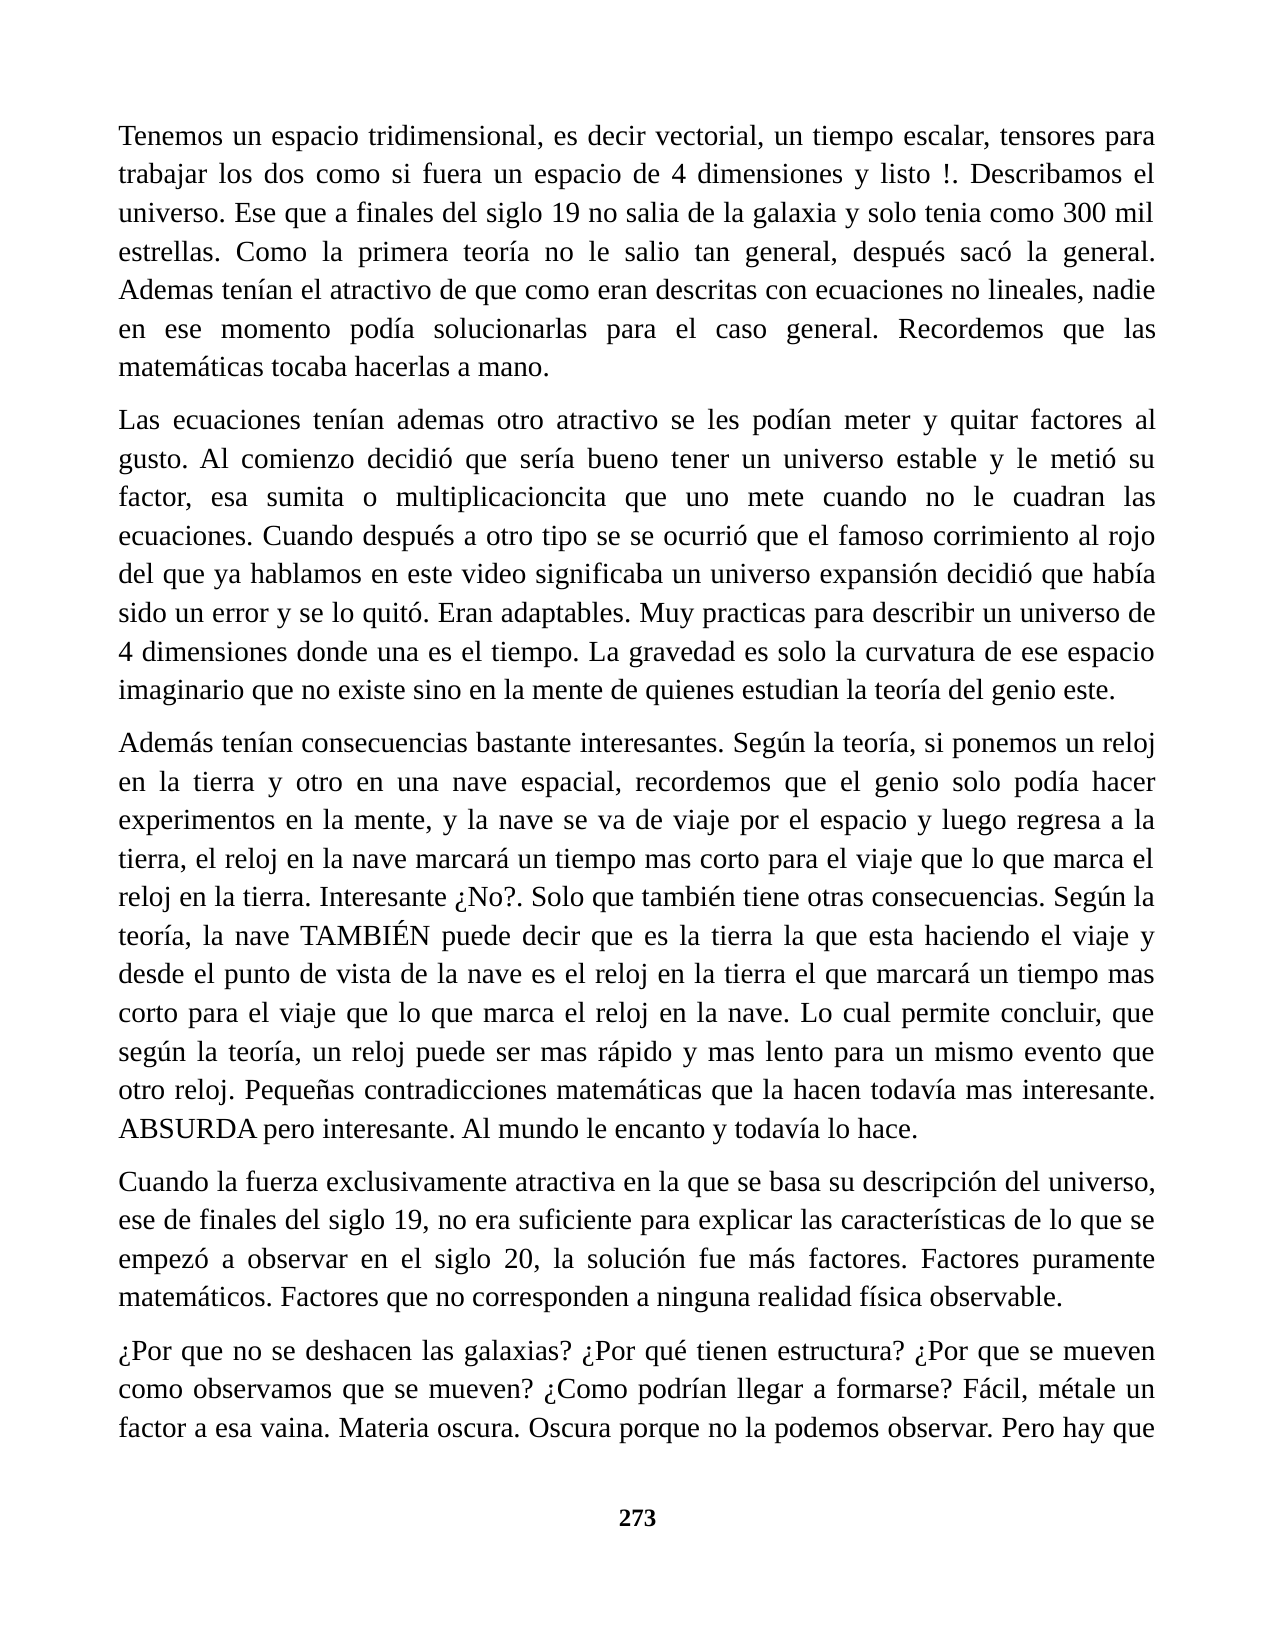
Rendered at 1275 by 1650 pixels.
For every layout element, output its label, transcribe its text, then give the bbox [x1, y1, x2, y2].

text Además tenían consecuencias bastante interesantes. Según la teoría, si ponemos un reloj en la tierra y otro en una nave espacial, recordemos que el genio solo podía hacer experimentos en la mente, y la nave se va de viaje por el espacio y luego regresa a la tierra, el reloj en la nave marcará un tiempo mas corto para el viaje que lo que marca el reloj en la tierra. Interesante ¿No?. Solo que también tiene otras consecuencias. Según la teoría, la nave TAMBIÉN puede decir que es la tierra la que esta haciendo el viaje y desde el punto de vista de la nave es el reloj en la tierra el que marcará un tiempo mas corto para el viaje que lo que marca el reloj en la nave. Lo cual permite concluir, que según la teoría, un reloj puede ser mas rápido y mas lento para un mismo evento que otro reloj. Pequeñas contradicciones matemáticas que la hacen todavía mas interesante. ABSURDA pero interesante. Al mundo le encanto y todavía lo hace. [118, 725, 1157, 1144]
text Las ecuaciones tenían ademas otro atractivo se les podían meter y quitar factores al gusto. Al comienzo decidió que sería bueno tener un universo estable y le metió su factor, esa sumita o multiplicacioncita que uno mete cuando no le cuadran las ecuaciones. Cuando después a otro tipo se se ocurrió que el famoso corrimiento al rojo del que ya hablamos en este video significaba un universo expansión decidió que había sido un error y se lo quitó. Eran adaptables. Muy practicas para describir un universo de 4 dimensiones donde una es el tiempo. La gravedad es solo la curvatura de ese espacio imaginario que no existe sino en la mente de quienes estudian la teoría del genio este. [118, 402, 1157, 706]
text Tenemos un espacio tridimensional, es decir vectorial, un tiempo escalar, tensores para trabajar los dos como si fuera un espacio de 4 dimensiones y listo !. Describamos el universo. Ese que a finales del siglo 19 no salia de la galaxia y solo tenia como 300 mil estrellas. Como la primera teoría no le salio tan general, después sacó la general. Ademas tenían el atractivo de que como eran descritas con ecuaciones no lineales, nadie en ese momento podía solucionarlas para el caso general. Recordemos que las matemáticas tocaba hacerlas a mano. [118, 118, 1157, 383]
text Cuando la fuerza exclusivamente atractiva en la que se basa su descripción del universo, ese de finales del siglo 19, no era suficiente para explicar las características de lo que se empezó a observar en el siglo 20, la solución fue más factores. Factores puramente matemáticos. Factores que no corresponden a ninguna realidad física observable. [118, 1164, 1157, 1313]
text ¿Por que no se deshacen las galaxias? ¿Por qué tienen estructura? ¿Por que se mueven como observamos que se mueven? ¿Como podrían llegar a formarse? Fácil, métale un factor a esa vaina. Materia oscura. Oscura porque no la podemos observar. Pero hay que [118, 1333, 1157, 1443]
